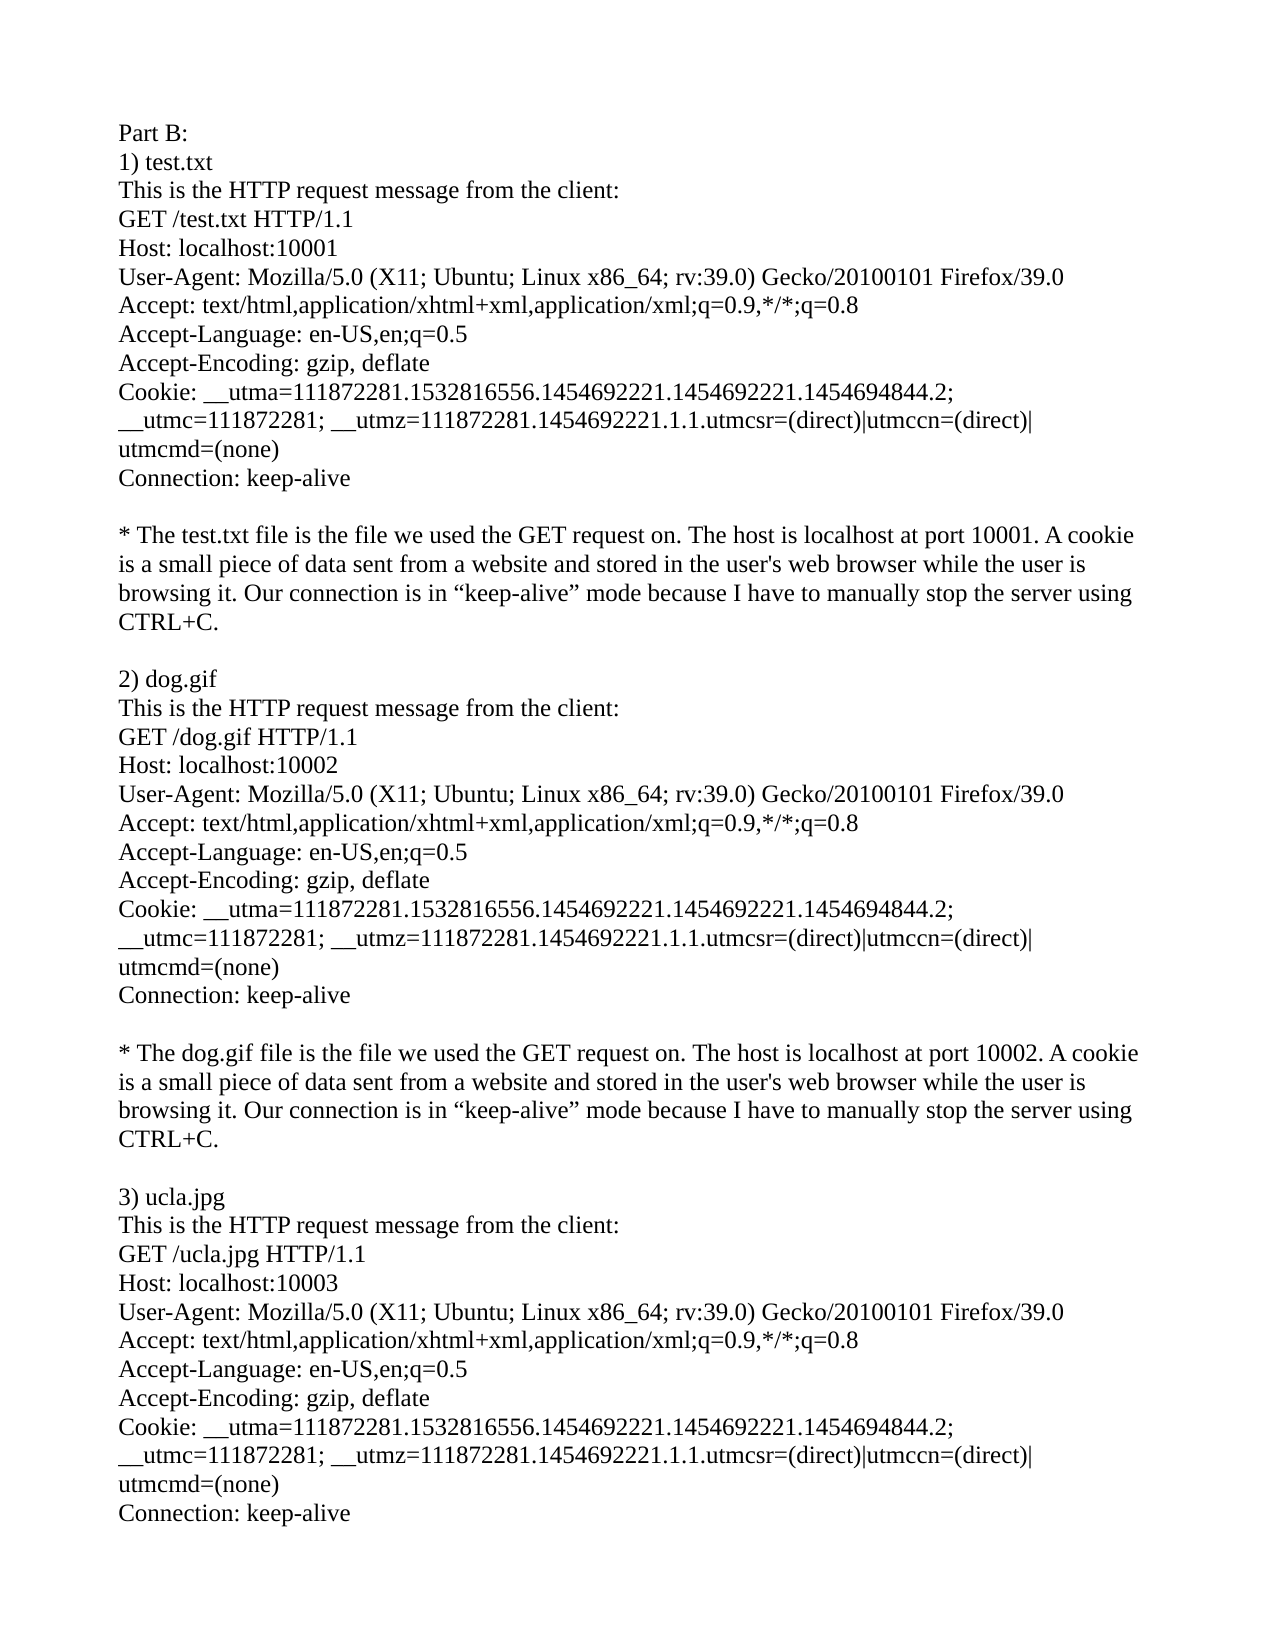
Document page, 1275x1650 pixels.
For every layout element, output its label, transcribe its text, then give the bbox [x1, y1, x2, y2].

text Host: localhost:10001 [118, 233, 1157, 262]
text Accept-Language: en-US,en;q=0.5 [118, 1354, 1157, 1383]
text Host: localhost:10002 [118, 751, 1157, 779]
text User-Agent: Mozilla/5.0 (X11; Ubuntu; Linux x86_64; rv:39.0) Gecko/20100101 Firefox/39.0 [118, 1297, 1157, 1326]
text Connection: keep-alive [118, 981, 1157, 1009]
text GET /ucla.jpg HTTP/1.1 [118, 1239, 1157, 1268]
text GET /dog.gif HTTP/1.1 [118, 722, 1157, 751]
text Cookie: __utma=111872281.1532816556.1454692221.1454692221.1454694844.2; __utmc=111872281; __utmz=111872281.1454692221.1.1.utmcsr=(direct)|utmccn=(direct)|utmcmd=(none) [118, 894, 1157, 981]
text Part B: [118, 118, 1157, 147]
text Host: localhost:10003 [118, 1268, 1157, 1297]
text Accept-Encoding: gzip, deflate [118, 348, 1157, 377]
text * The dog.gif file is the file we used the GET request on. The host is localhost at port 10002. A cookie is a small piece of data sent from a website and stored in the user's web browser while the user is browsing it. Our connection is in “keep-alive” mode because I have to manually stop the server using CTRL+C. [118, 1038, 1157, 1153]
text Accept-Encoding: gzip, deflate [118, 1383, 1157, 1412]
text User-Agent: Mozilla/5.0 (X11; Ubuntu; Linux x86_64; rv:39.0) Gecko/20100101 Firefox/39.0 [118, 262, 1157, 291]
text Accept: text/html,application/xhtml+xml,application/xml;q=0.9,*/*;q=0.8 [118, 1326, 1157, 1354]
text This is the HTTP request message from the client: [118, 1211, 1157, 1239]
text * The test.txt file is the file we used the GET request on. The host is localhost at port 10001. A cookie is a small piece of data sent from a website and stored in the user's web browser while the user is browsing it. Our connection is in “keep-alive” mode because I have to manually stop the server using CTRL+C. [118, 521, 1157, 636]
text Accept-Language: en-US,en;q=0.5 [118, 319, 1157, 348]
text GET /test.txt HTTP/1.1 [118, 204, 1157, 233]
text 2) dog.gif [118, 664, 1157, 693]
text Cookie: __utma=111872281.1532816556.1454692221.1454692221.1454694844.2; __utmc=111872281; __utmz=111872281.1454692221.1.1.utmcsr=(direct)|utmccn=(direct)|utmcmd=(none) [118, 377, 1157, 463]
text Accept-Encoding: gzip, deflate [118, 866, 1157, 894]
text This is the HTTP request message from the client: [118, 176, 1157, 204]
text User-Agent: Mozilla/5.0 (X11; Ubuntu; Linux x86_64; rv:39.0) Gecko/20100101 Firefox/39.0 [118, 779, 1157, 808]
text 3) ucla.jpg [118, 1182, 1157, 1211]
text This is the HTTP request message from the client: [118, 693, 1157, 722]
text 1) test.txt [118, 147, 1157, 176]
text Accept-Language: en-US,en;q=0.5 [118, 837, 1157, 866]
text Cookie: __utma=111872281.1532816556.1454692221.1454692221.1454694844.2; __utmc=111872281; __utmz=111872281.1454692221.1.1.utmcsr=(direct)|utmccn=(direct)|utmcmd=(none) [118, 1412, 1157, 1498]
text Connection: keep-alive [118, 1498, 1157, 1527]
text Accept: text/html,application/xhtml+xml,application/xml;q=0.9,*/*;q=0.8 [118, 291, 1157, 319]
text Accept: text/html,application/xhtml+xml,application/xml;q=0.9,*/*;q=0.8 [118, 808, 1157, 837]
text Connection: keep-alive [118, 463, 1157, 492]
